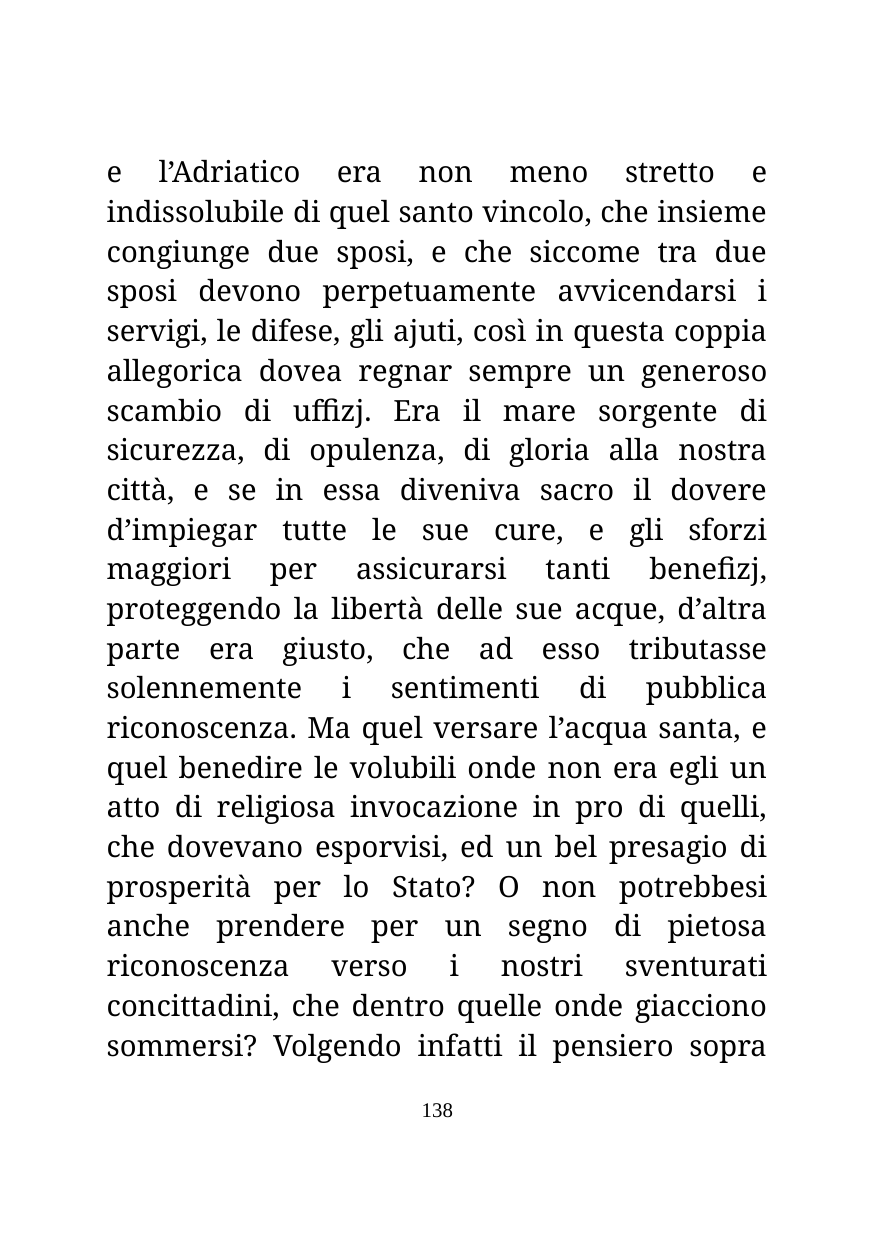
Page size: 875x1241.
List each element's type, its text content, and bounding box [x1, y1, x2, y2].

text e l’Adriatico era non meno stretto e indissolubile di quel santo vincolo, che insieme congiunge due sposi, e che siccome tra due sposi devono perpetuamente avvicendarsi i servigi, le difese, gli ajuti, così in questa coppia allegorica dovea regnar sempre un generoso scambio di uffizj. Era il mare sorgente di sicurezza, di opulenza, di gloria alla nostra città, e se in essa diveniva sacro il dovere d’impiegar tutte le sue cure, e gli sforzi maggiori per assicurarsi tanti benefizj, proteggendo la libertà delle sue acque, d’altra parte era giusto, che ad esso tributasse solennemente i sentimenti di pubblica riconoscenza. Ma quel versare l’acqua santa, e quel benedire le volubili onde non era egli un atto di religiosa invocazione in pro di quelli, che dovevano esporvisi, ed un bel presagio di prosperità per lo Stato? O non potrebbesi anche prendere per un segno di pietosa riconoscenza verso i nostri sventurati concittadini, che dentro quelle onde giacciono sommersi? Volgendo infatti il pensiero sopra [106, 152, 768, 1064]
